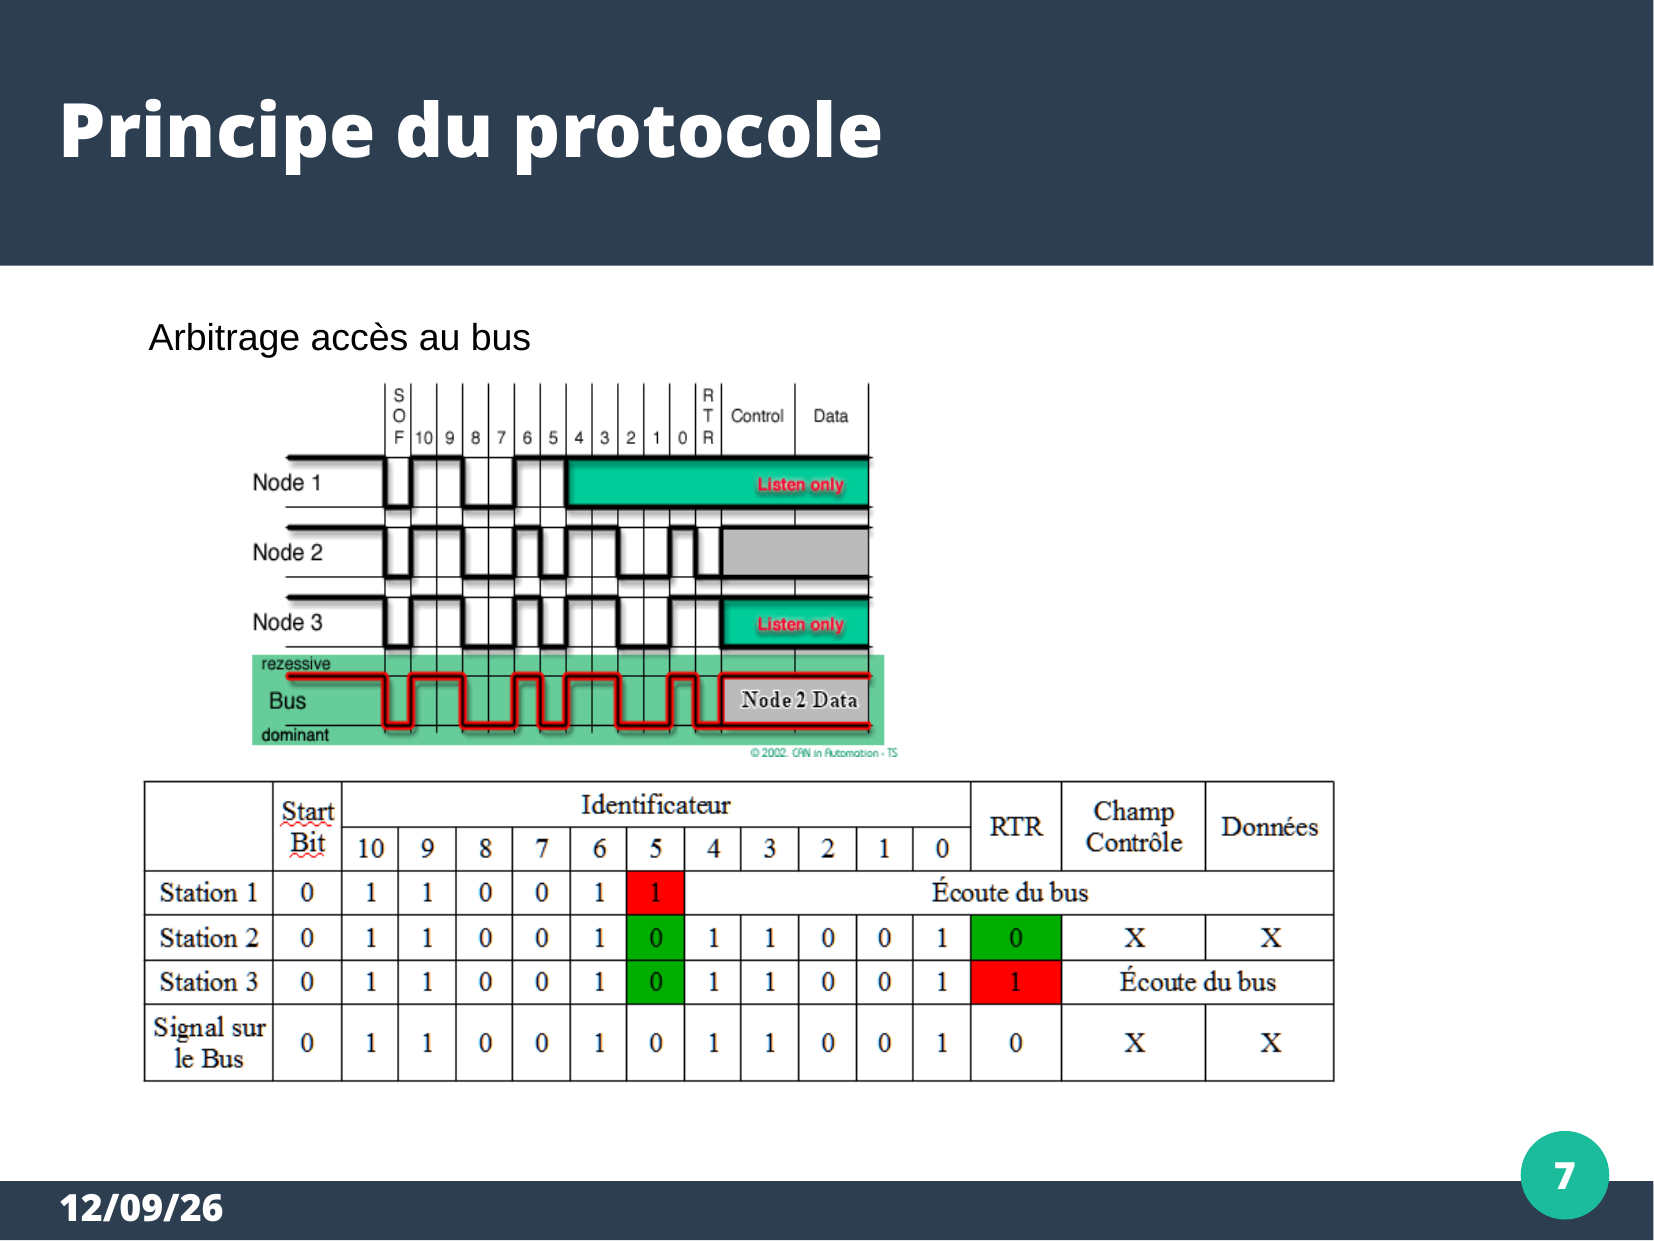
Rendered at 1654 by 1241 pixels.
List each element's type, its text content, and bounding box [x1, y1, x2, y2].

picture [236, 377, 898, 757]
text_box Arbitrage accès au bus [133, 308, 547, 378]
title Principe du protocole [59, 49, 1595, 207]
picture [141, 778, 1338, 1094]
